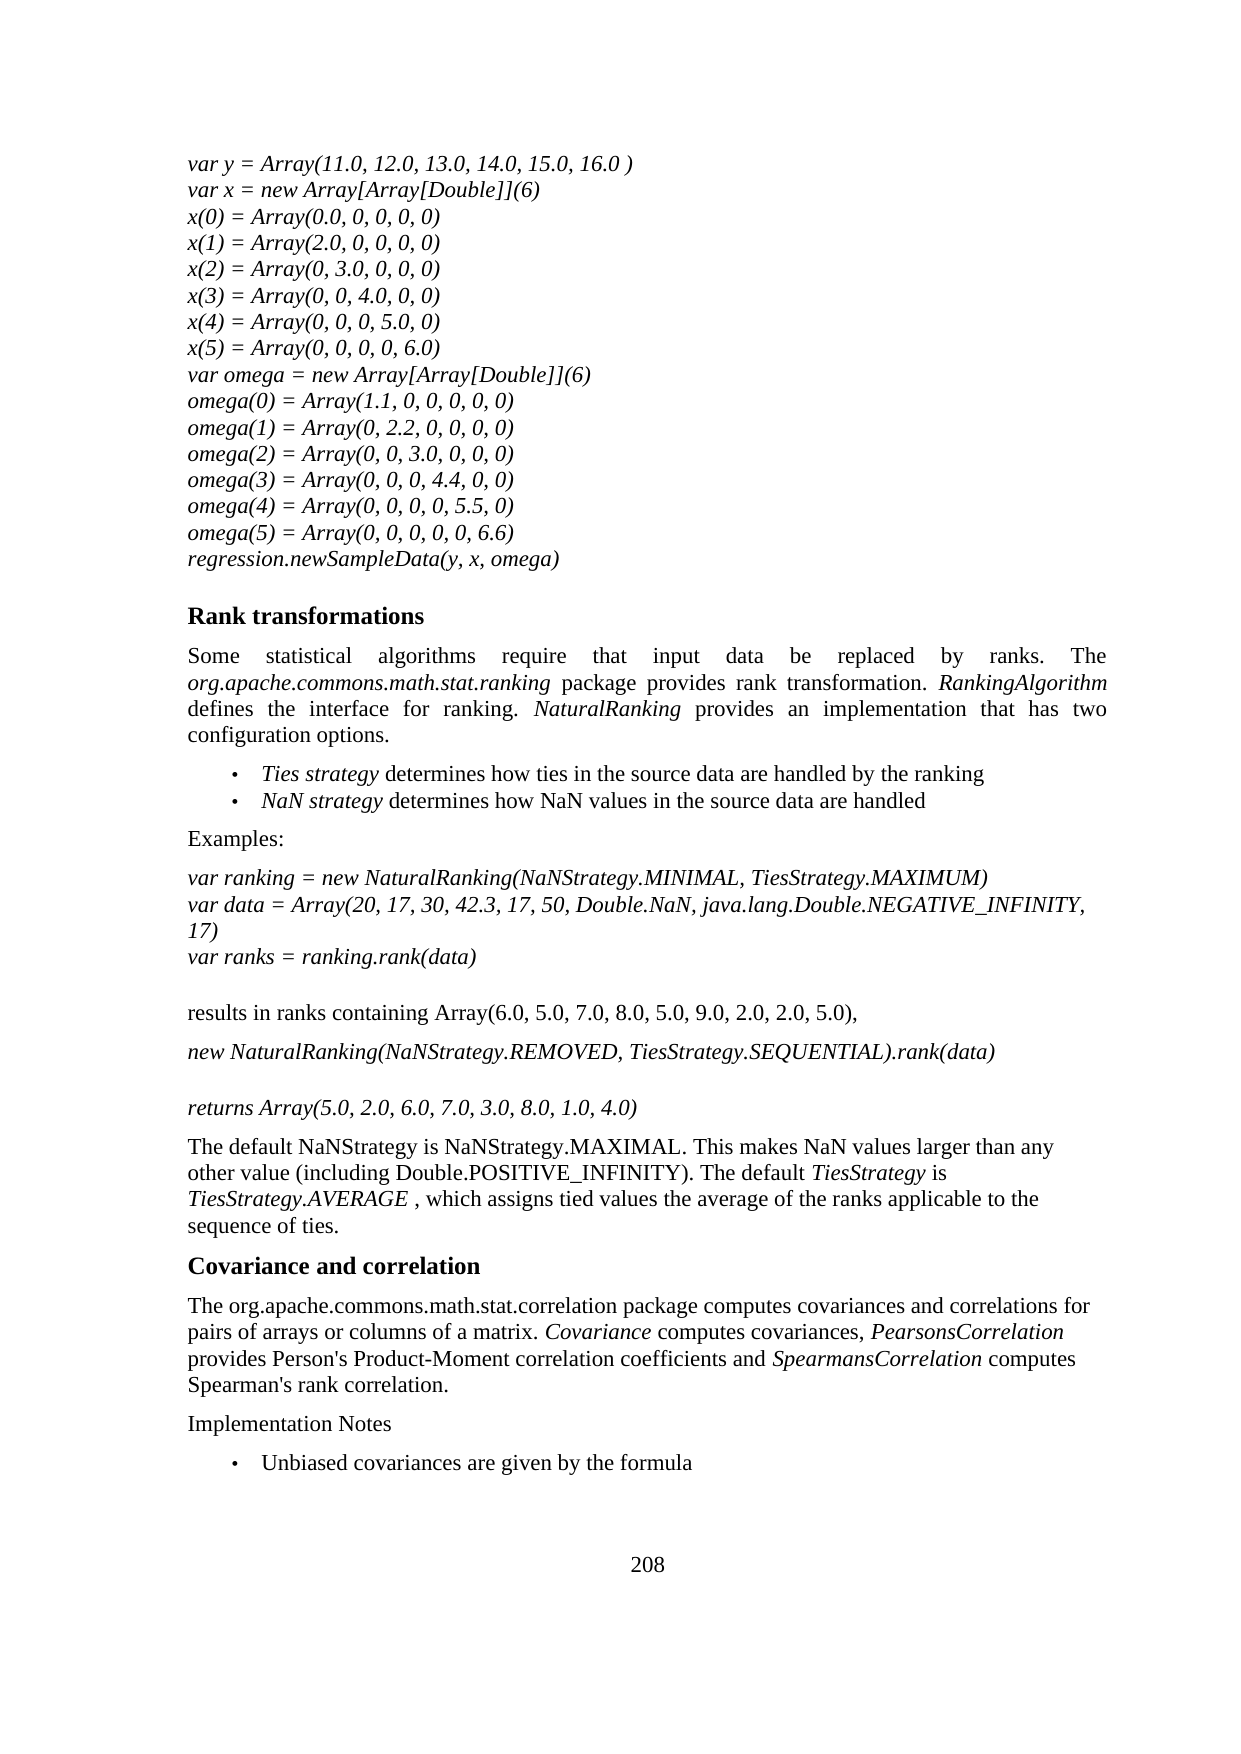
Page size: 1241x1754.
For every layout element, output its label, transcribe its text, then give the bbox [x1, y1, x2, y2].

text var ranks = ranking.rank(data) [187, 943, 1108, 970]
text The default NaNStrategy is NaNStrategy.MAXIMAL. This makes NaN values larger than any other value (including Double.POSITIVE_INFINITY). The default TiesStrategy is TiesStrategy.AVERAGE , which assigns tied values the average of the ranks applicable to the sequence of ties. [187, 1133, 1108, 1238]
text Some statistical algorithms require that input data be replaced by ranks. The org.apache.commons.math.stat.ranking package provides rank transformation. RankingAlgorithm defines the interface for ranking. NaturalRanking provides an implementation that has two configuration options. [187, 642, 1108, 748]
list NaN strategy determines how NaN values in the source data are handled [232, 787, 1108, 813]
text omega(0) = Array(1.1, 0, 0, 0, 0, 0) [187, 387, 1108, 413]
text x(2) = Array(0, 3.0, 0, 0, 0) [187, 255, 1108, 282]
text omega(2) = Array(0, 0, 3.0, 0, 0, 0) [187, 440, 1108, 466]
text var data = Array(20, 17, 30, 42.3, 17, 50, Double.NaN, java.lang.Double.NEGATIVE_INFINITY, 17) [187, 891, 1108, 943]
text var omega = new Array[Array[Double]](6) [187, 361, 1108, 387]
text x(1) = Array(2.0, 0, 0, 0, 0) [187, 229, 1108, 255]
list Ties strategy determines how ties in the source data are handled by the ranking [232, 760, 1108, 787]
text Implementation Notes [187, 1410, 1108, 1436]
text omega(3) = Array(0, 0, 0, 4.4, 0, 0) [187, 466, 1108, 493]
text The org.apache.commons.math.stat.correlation package computes covariances and correlations for pairs of arrays or columns of a matrix. Covariance computes covariances, PearsonsCorrelation provides Person's Product-Moment correlation coefficients and SpearmansCorrelation computes Spearman's rank correlation. [187, 1292, 1108, 1397]
text omega(1) = Array(0, 2.2, 0, 0, 0, 0) [187, 413, 1108, 440]
text x(3) = Array(0, 0, 4.0, 0, 0) [187, 282, 1108, 308]
text x(5) = Array(0, 0, 0, 0, 6.0) [187, 334, 1108, 361]
text omega(5) = Array(0, 0, 0, 0, 0, 6.6) [187, 519, 1108, 545]
text omega(4) = Array(0, 0, 0, 0, 5.5, 0) [187, 493, 1108, 519]
list Unbiased covariances are given by the formula [232, 1449, 1108, 1475]
text var ranking = new NaturalRanking(NaNStrategy.MINIMAL, TiesStrategy.MAXIMUM) [187, 864, 1108, 891]
text Examples: [187, 826, 1108, 852]
text var x = new Array[Array[Double]](6) [187, 176, 1108, 203]
text Covariance and correlation [187, 1251, 1108, 1279]
text x(4) = Array(0, 0, 0, 5.0, 0) [187, 308, 1108, 334]
text Rank transformations [187, 601, 1108, 630]
text returns Array(5.0, 2.0, 6.0, 7.0, 3.0, 8.0, 1.0, 4.0) [187, 1094, 1108, 1120]
text results in ranks containing Array(6.0, 5.0, 7.0, 8.0, 5.0, 9.0, 2.0, 2.0, 5.0), [187, 999, 1108, 1026]
text regression.newSampleData(y, x, omega) [187, 545, 1108, 572]
text new NaturalRanking(NaNStrategy.REMOVED, TiesStrategy.SEQUENTIAL).rank(data) [187, 1038, 1108, 1064]
text var y = Array(11.0, 12.0, 13.0, 14.0, 15.0, 16.0 ) [187, 150, 1108, 176]
text x(0) = Array(0.0, 0, 0, 0, 0) [187, 203, 1108, 229]
